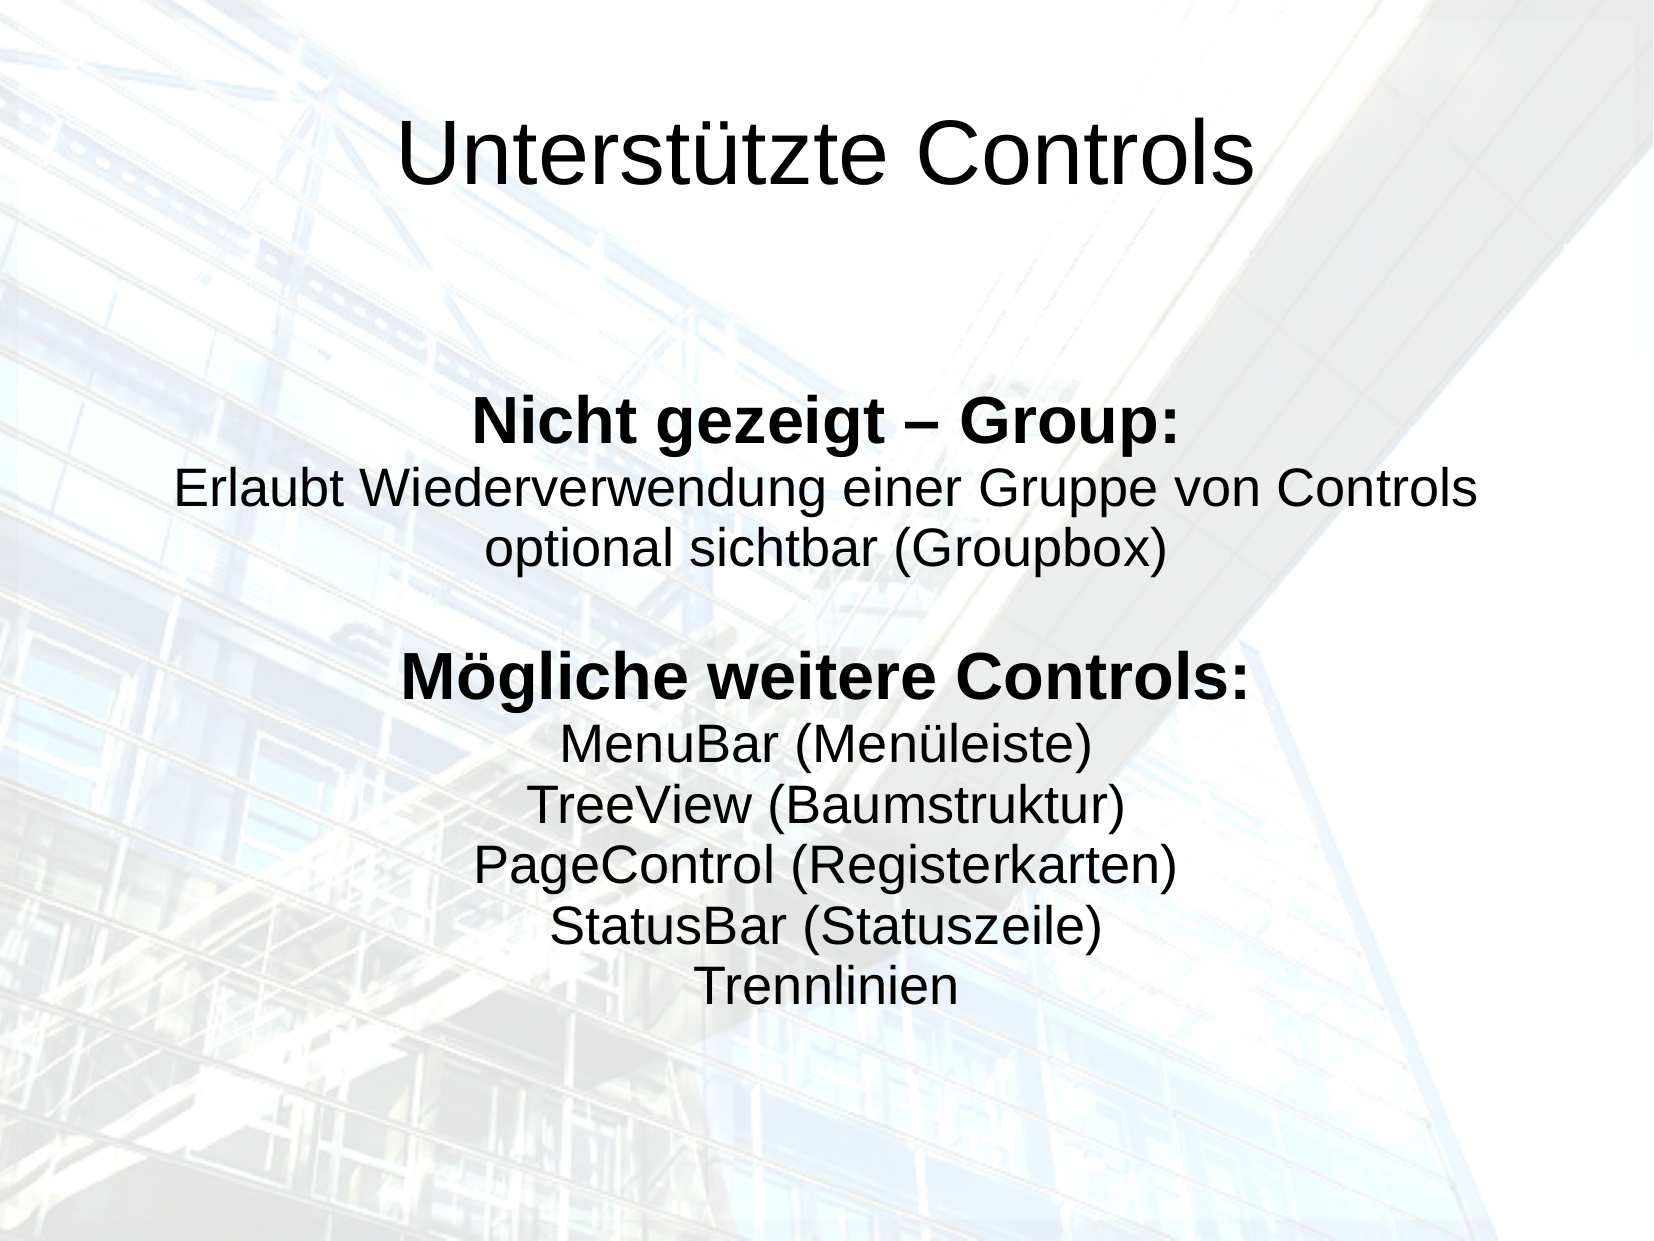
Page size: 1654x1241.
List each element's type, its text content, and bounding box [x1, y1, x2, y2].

picture [0, 0, 1654, 1241]
text_box Nicht gezeigt – Group: Erlaubt Wiederverwendung einer Gruppe von Controls optional sichtbar (Groupbox) Mögliche weitere Controls: MenuBar (Menüleiste) TreeView (Baumstruktur) PageControl (Registerkarten) StatusBar (Statuszeile) Trennlinien [82, 290, 1571, 1109]
title Unterstützte Controls [82, 49, 1571, 257]
